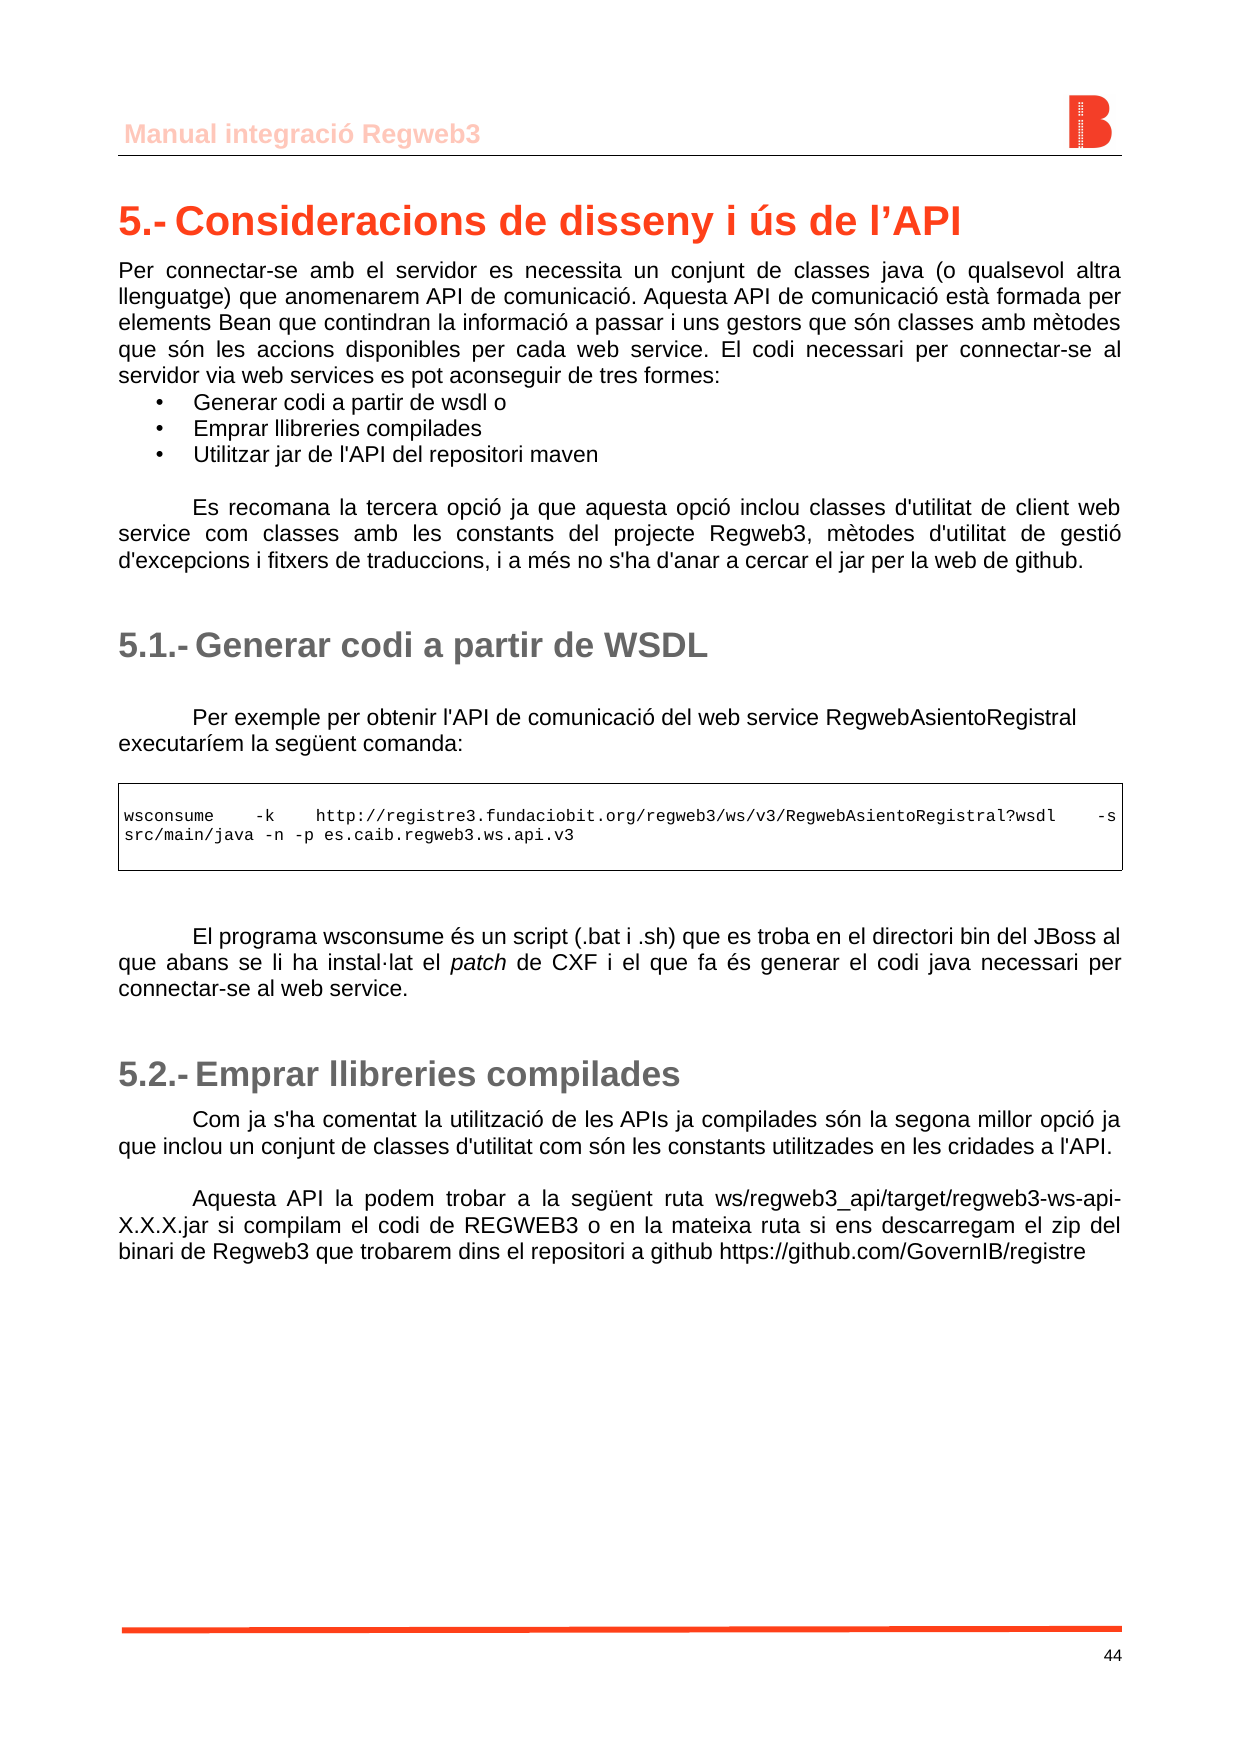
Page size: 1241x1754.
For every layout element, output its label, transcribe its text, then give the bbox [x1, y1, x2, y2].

text Per connectar-se amb el servidor es necessita un conjunt de classes java (o qualsevol altra llenguatge) que anomenarem API de comunicació. Aquesta API de comunicació està formada per elements Bean que contindran la informació a passar i uns gestors que són classes amb mètodes que són les accions disponibles per cada web service. El codi necessari per connectar-se al servidor via web services es pot aconseguir de tres formes: [118, 257, 1122, 388]
list Utilitzar jar de l'API del repositori maven [156, 441, 1122, 467]
list Emprar llibreries compilades [156, 415, 1122, 441]
subtitle Consideracions de disseny i ús de l’API [118, 196, 1122, 244]
text Per exemple per obtenir l'API de comunicació del web service RegwebAsientoRegistral executaríem la següent comanda: [118, 704, 1122, 757]
picture [1063, 94, 1117, 150]
text El programa wsconsume és un script (.bat i .sh) que es troba en el directori bin del JBoss al que abans se li ha instal·lat el patch de CXF i el que fa és generar el codi java necessari per connectar-se al web service. [118, 923, 1122, 1002]
list Generar codi a partir de wsdl o [156, 388, 1122, 415]
table_header wsconsume -k http://registre3.fundaciobit.org/regweb3/ws/v3/RegwebAsientoRegistral?wsdl -s src/main/java -n -p es.caib.regweb3.ws.api.v3 [119, 784, 1122, 870]
text Com ja s'ha comentat la utilització de les APIs ja compilades són la segona millor opció ja que inclou un conjunt de classes d'utilitat com són les constants utilitzades en les cridades a l'API. [118, 1106, 1122, 1159]
text Aquesta API la podem trobar a la següent ruta ws/regweb3_api/target/regweb3-ws-api-X.X.X.jar si compilam el codi de REGWEB3 o en la mateixa ruta si ens descarregam el zip del binari de Regweb3 que trobarem dins el repositori a github https://github.com/GovernIB/registre [118, 1185, 1122, 1264]
text Es recomana la tercera opció ja que aquesta opció inclou classes d'utilitat de client web service com classes amb les constants del projecte Regweb3, mètodes d'utilitat de gestió d'excepcions i fitxers de traduccions, i a més no s'ha d'anar a cercar el jar per la web de github. [118, 494, 1122, 573]
subtitle Generar codi a partir de WSDL [118, 624, 1122, 665]
subtitle Emprar llibreries compilades [118, 1053, 1122, 1094]
